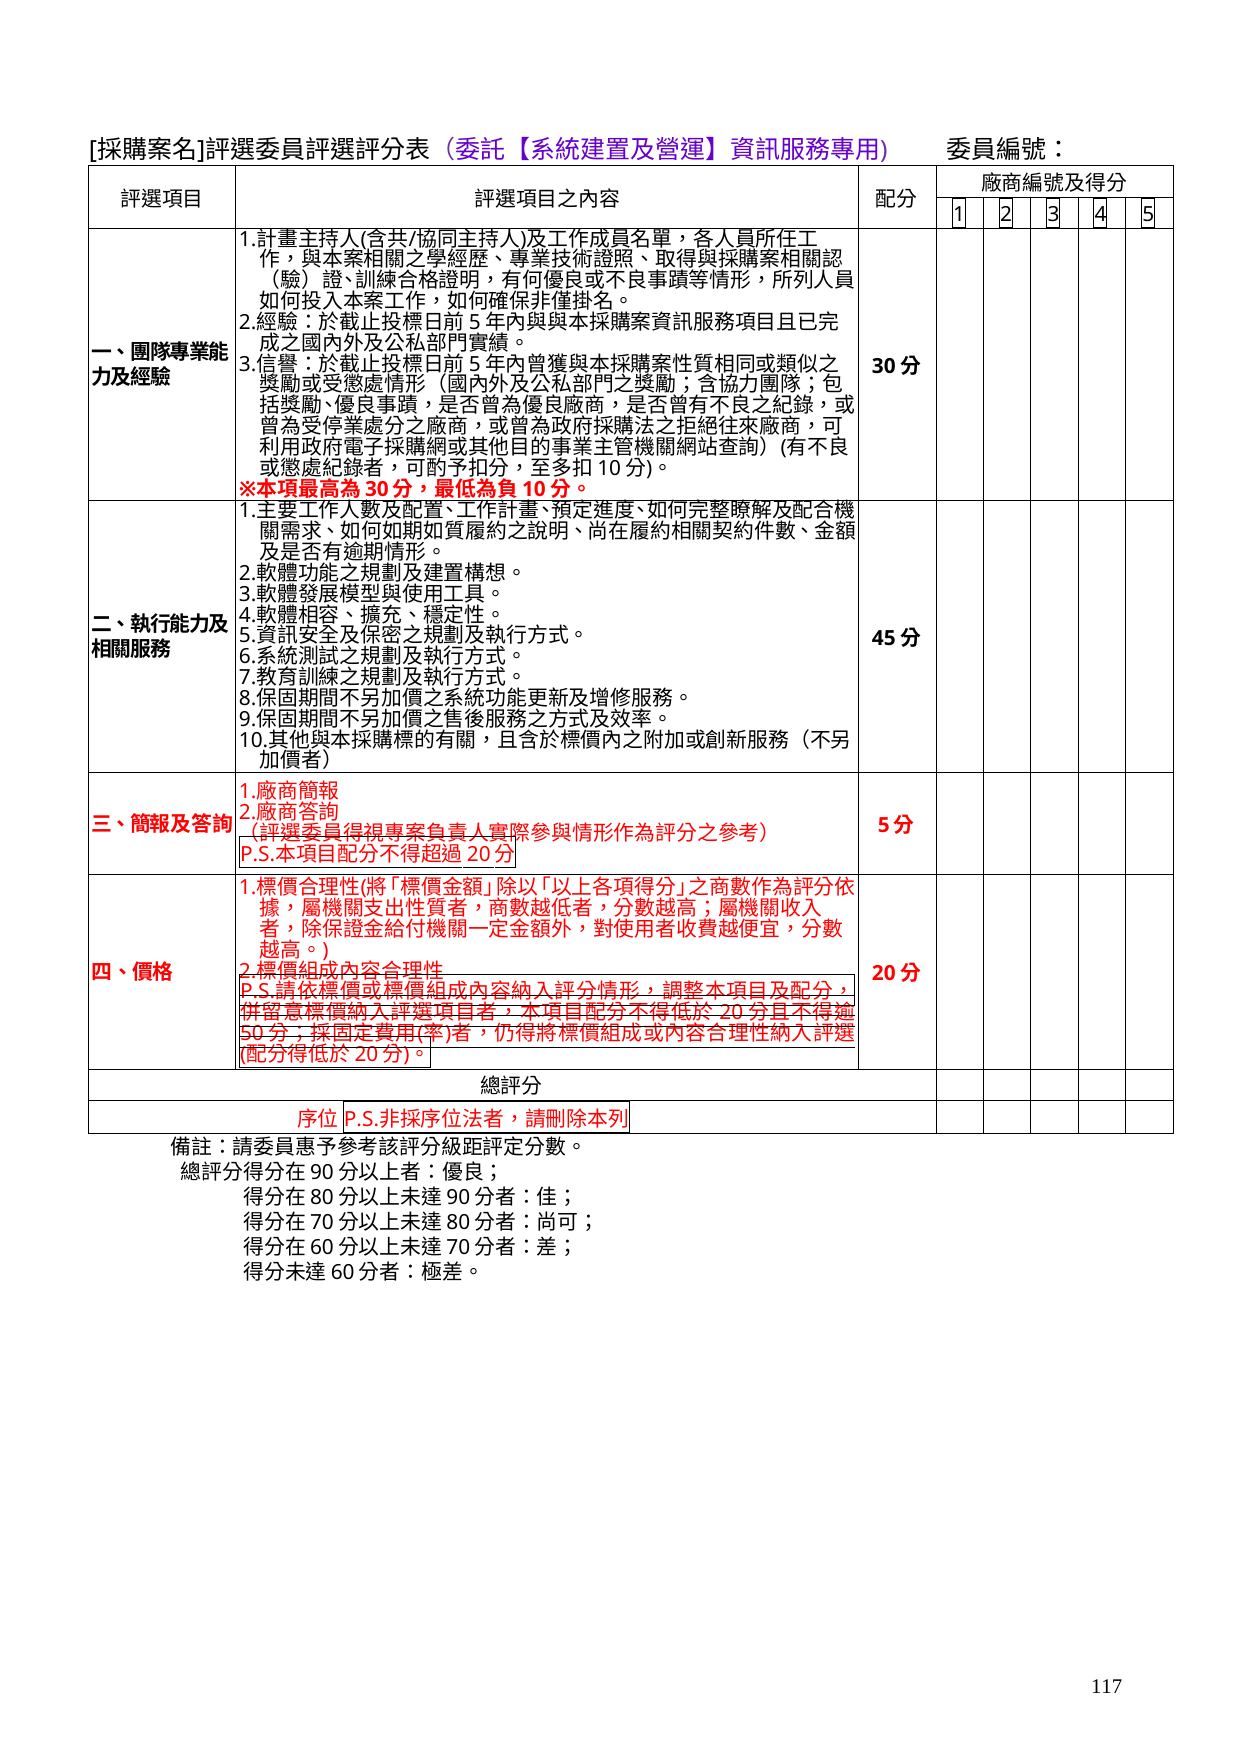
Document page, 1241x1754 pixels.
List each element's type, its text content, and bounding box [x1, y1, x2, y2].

table_cell 三、簡報及答詢 [89, 773, 235, 874]
table_cell [937, 501, 983, 772]
text [採購案名]評選委員評選評分表（委託【系統建置及營運】資訊服務專用) 委員編號： [88, 129, 1152, 165]
table_cell 2 [1000, 199, 1012, 227]
table_cell [1031, 773, 1078, 874]
table_cell [1079, 1101, 1125, 1133]
table_cell [1031, 198, 1046, 228]
table_cell 1.計畫主持人(含共/協同主持人)及工作成員名單，各人員所任工作，與本案相關之學經歷、專業技術證照、取得與採購案相關認（驗）證、訓練合格證明，有何優良或不良事蹟等情形，所列人員如何投入本案工作，如何確保非僅掛名。 2.經驗：於截止投標日前5年內與與本採購案資訊服務項目且已完成之國內外及公私部門實績。 3.信譽：於截止投標日前5年內曾獲與本採購案性質相同或類似之獎勵或受懲處情形（國內外及公私部門之獎勵；含協力團隊；包括獎勵、優良事蹟，是否曾為優良廠商，是否曾有不良之紀錄，或曾為受停業處分之廠商，或曾為政府採購法之拒絕往來廠商，可利用政府電子採購網或其他目的事業主管機關網站查詢）(有不良或懲處紀錄者，可酌予扣分，至多扣10分)。 ※本項最高為30分，最低為負10分。 [236, 229, 858, 500]
table_cell [1126, 773, 1173, 874]
text 得分未達60分者：極差。 [243, 1259, 1122, 1284]
table_cell [630, 1101, 936, 1133]
table_cell [937, 229, 983, 500]
table_cell [1126, 229, 1173, 500]
table_cell 3 [1047, 199, 1059, 227]
table_cell 4 [1079, 198, 1093, 228]
table_cell [984, 1070, 1030, 1100]
table_cell 30分 [859, 229, 936, 500]
table_cell 20分 [859, 875, 936, 1069]
table_cell 45分 [859, 501, 936, 772]
table_cell [1060, 198, 1078, 228]
table_cell 1.主要工作人數及配置、工作計畫、預定進度、如何完整瞭解及配合機關需求、如何如期如質履約之說明、尚在履約相關契約件數、金額及是否有逾期情形。 2.軟體功能之規劃及建置構想。 3.軟體發展模型與使用工具。 4.軟體相容、擴充、穩定性。 5.資訊安全及保密之規劃及執行方式。 6.系統測試之規劃及執行方式。 7.教育訓練之規劃及執行方式。 8.保固期間不另加價之系統功能更新及增修服務。 9.保固期間不另加價之售後服務之方式及效率。 10.其他與本採購標的有關，且含於標價內之附加或創新服務（不另加價者） [236, 501, 858, 772]
table_cell [937, 875, 983, 1069]
table_cell [966, 198, 983, 228]
table_cell [1031, 875, 1078, 1069]
table_cell [984, 198, 999, 228]
table_header 廠商編號及得分 [937, 166, 1173, 197]
table_cell 5 [1142, 199, 1154, 227]
text 得分在70分以上未達80分者：尚可； [243, 1209, 1122, 1234]
table_cell [984, 229, 1030, 500]
table_cell [1031, 229, 1078, 500]
table_cell 4 [1097, 208, 1102, 216]
table_cell [1155, 198, 1173, 228]
text 總評分得分在90分以上者：優良； [181, 1159, 1122, 1184]
table_header 評選項目之內容 [236, 166, 858, 228]
text 得分在60分以上未達70分者：差； [243, 1234, 1122, 1259]
table_cell [1079, 773, 1125, 874]
table_header 配分 [859, 166, 936, 228]
table_cell [1079, 875, 1125, 1069]
text 得分在80分以上未達90分者：佳； [243, 1184, 1122, 1209]
table_cell 四、價格 [89, 875, 235, 1069]
table_cell 1.廠商簡報 2.廠商答詢 （評選委員得視專案負責人實際參與情形作為評分之參考） P.S.本項目配分不得超過20分 [236, 773, 858, 874]
table_cell 5分 [859, 773, 936, 874]
table_cell 二、執行能力及相關服務 [89, 501, 235, 772]
table_cell [937, 1101, 983, 1133]
table_cell 總評分 [89, 1070, 936, 1100]
table_cell 4 [1094, 218, 1106, 227]
table_header 評選項目 [89, 166, 235, 228]
table_cell 4 [1094, 199, 1106, 216]
table_cell P.S.非採序位法者，請刪除本列 [344, 1102, 629, 1132]
table_cell [984, 875, 1030, 1069]
text 備註：請委員惠予參考該評分級距評定分數。 [118, 1134, 1122, 1159]
table_cell [937, 773, 983, 874]
table_cell [984, 773, 1030, 874]
table_cell [1126, 1101, 1173, 1133]
table_cell [984, 1101, 1030, 1133]
table_cell [937, 1070, 983, 1100]
table_cell 4 [1107, 198, 1125, 228]
table_cell [1079, 1070, 1125, 1100]
table_cell [1126, 501, 1173, 772]
table_cell 序位 [89, 1101, 343, 1133]
table_cell 1.標價合理性(將「標價金額」除以「以上各項得分」之商數作為評分依據，屬機關支出性質者，商數越低者，分數越高；屬機關收入者，除保證金給付機關一定金額外，對使用者收費越便宜，分數越高。) 2.標價組成內容合理性 P.S.請依標價或標價組成內容納入評分情形，調整本項目及配分，併留意標價納入評選項目者，本項目配分不得低於20分且不得逾50分；採固定費用(率)者，仍得將標價組成或內容合理性納入評選(配分得低於20分)。 [236, 875, 858, 1069]
table_cell [1031, 1070, 1078, 1100]
table_cell [1013, 198, 1030, 228]
table_cell [1031, 501, 1078, 772]
table_cell [1079, 229, 1125, 500]
table_cell [1079, 501, 1125, 772]
table_cell [937, 198, 952, 228]
table_cell 一、團隊專業能力及經驗 [89, 229, 235, 500]
table_cell [1126, 875, 1173, 1069]
table_cell [984, 501, 1030, 772]
table_cell [1031, 1101, 1078, 1133]
table_cell [1126, 1070, 1173, 1100]
table_cell [1126, 198, 1141, 228]
table_cell 1 [953, 199, 965, 227]
